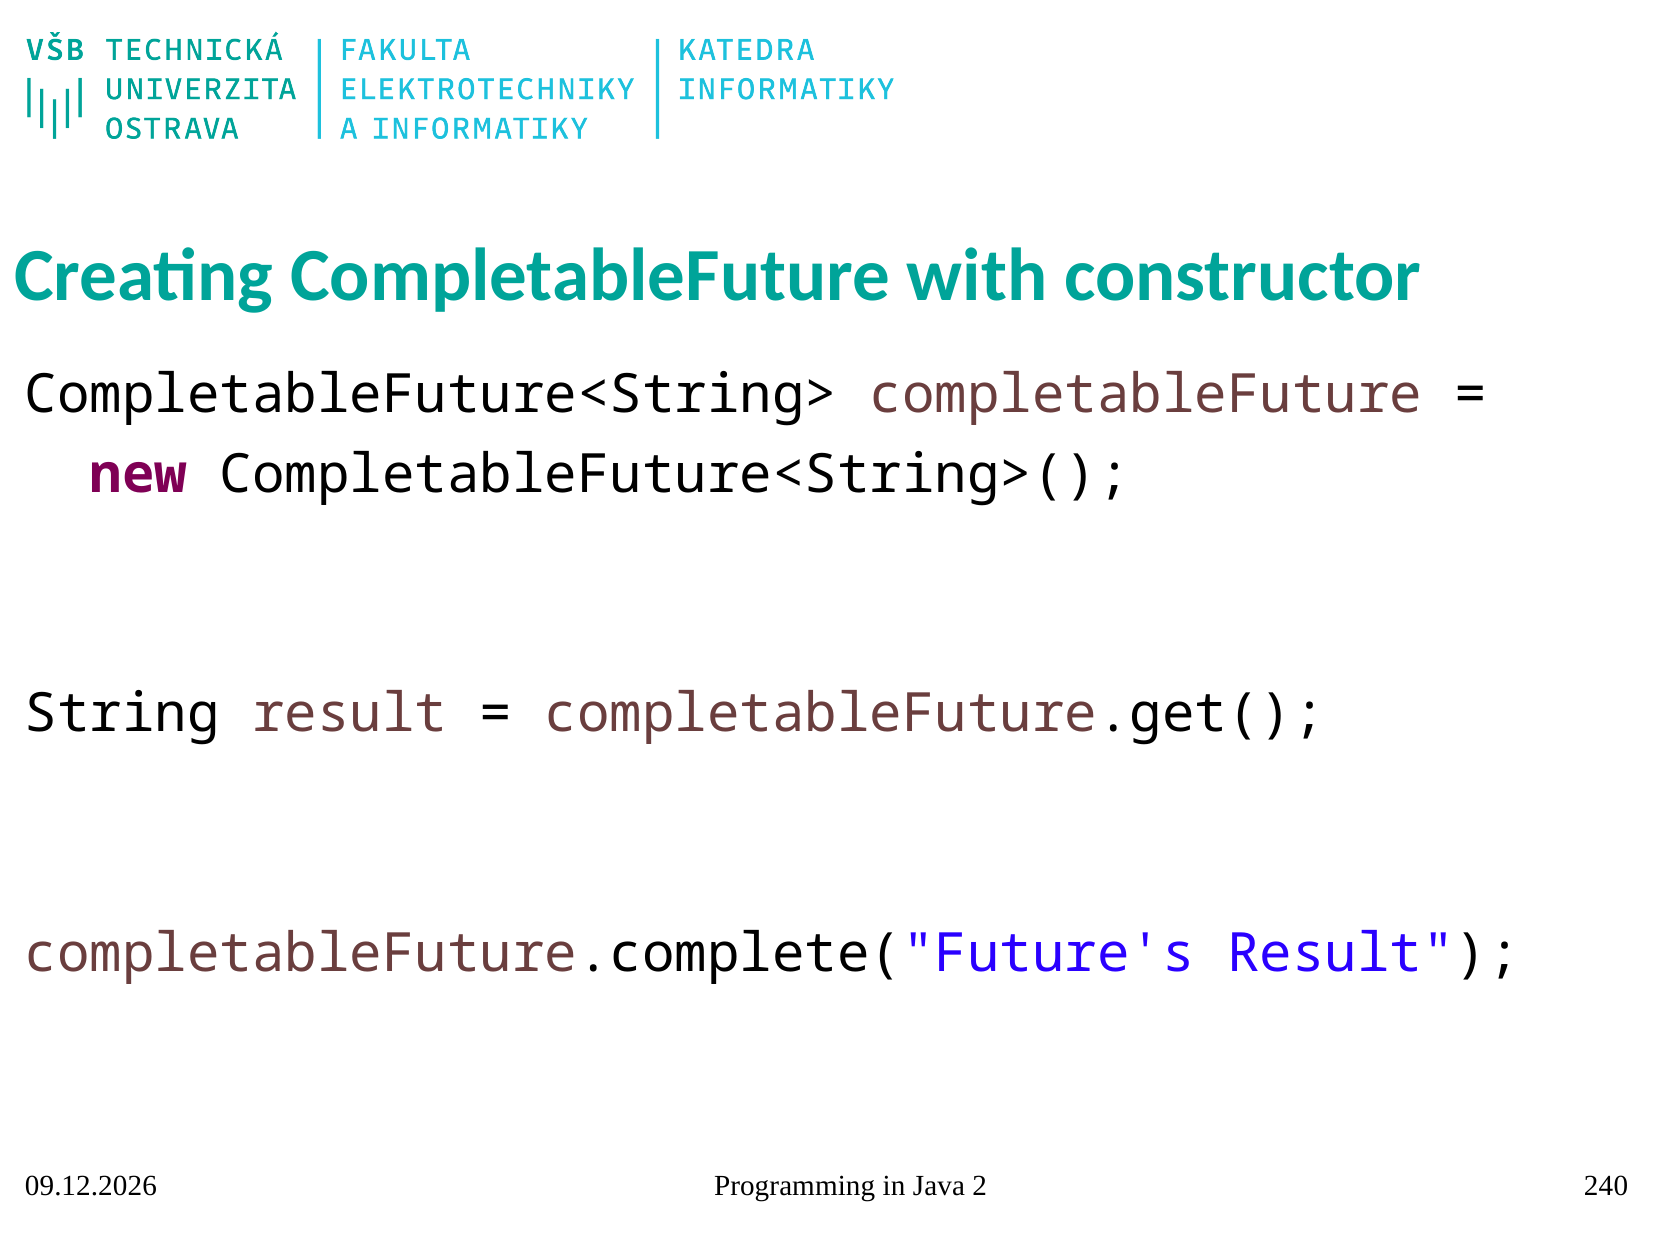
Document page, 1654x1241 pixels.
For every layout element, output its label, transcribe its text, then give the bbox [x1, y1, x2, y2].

picture [26, 31, 894, 139]
list CompletableFuture<String> completableFuture = new CompletableFuture<String>(); String result = completableFuture.get(); completableFuture.complete("Future's Result"); [24, 354, 1629, 1146]
title Creating CompletableFuture with constructor [14, 165, 1619, 319]
